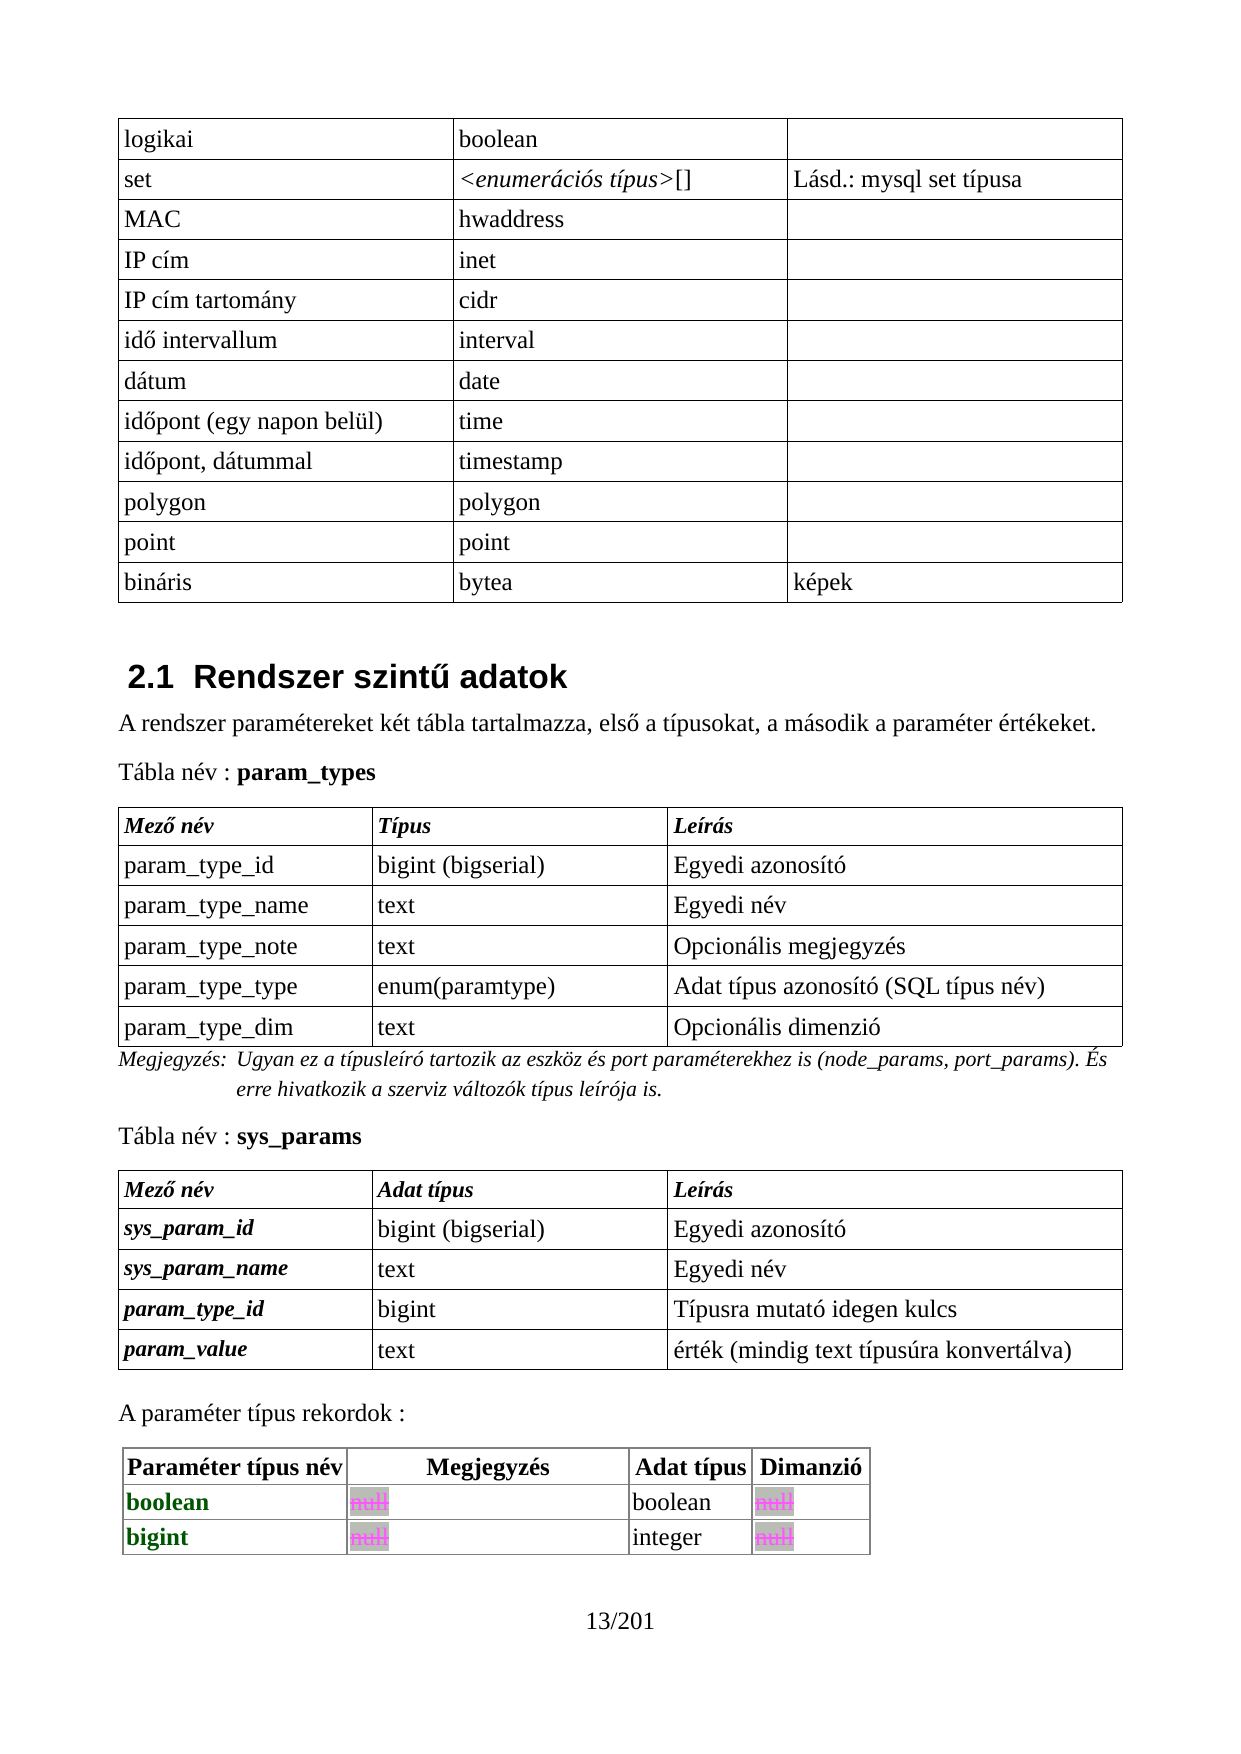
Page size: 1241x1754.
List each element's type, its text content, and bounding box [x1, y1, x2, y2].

table_header Adat típus [373, 1171, 667, 1208]
table_cell polygon [119, 482, 453, 521]
table_cell sys_param_name [119, 1250, 372, 1289]
table_cell logikai [119, 119, 453, 158]
table_cell cidr [454, 280, 787, 320]
table_cell Egyedi azonosító [668, 1209, 1122, 1248]
table_header Leírás [668, 808, 1122, 844]
table_cell [788, 442, 1122, 481]
table_cell időpont, dátummal [119, 442, 453, 481]
text Megjegyzés: Ugyan ez a típusleíró tartozik az eszköz és port paraméterekhez is (node_params, port_params). És erre hivatkozik a szerviz változók típus leírója is. [118, 1047, 1122, 1102]
table_cell param_type_dim [119, 1007, 372, 1046]
table_cell [788, 361, 1122, 400]
table_cell időpont (egy napon belül) [119, 401, 453, 441]
table_cell param_type_id [119, 1290, 372, 1329]
table_header Típus [373, 808, 667, 844]
table_cell dátum [119, 361, 453, 400]
table_cell date [454, 361, 787, 400]
table_cell boolean [630, 1485, 751, 1518]
table_cell enum(paramtype) [373, 966, 667, 1006]
table_cell <enumerációs típus>[] [454, 160, 787, 199]
subtitle Rendszer szintű adatok [118, 657, 1122, 696]
table_cell integer [630, 1520, 751, 1553]
table_header Mező név [119, 1171, 372, 1208]
table_cell text [373, 926, 667, 965]
table_cell bináris [119, 563, 453, 602]
table_cell bigint [124, 1520, 346, 1553]
table_cell param_type_name [119, 886, 372, 925]
table_cell [788, 240, 1122, 279]
table_cell Lásd.: mysql set típusa [788, 160, 1122, 199]
table_cell inet [454, 240, 787, 279]
table_cell MAC [119, 200, 453, 239]
table_cell param_value [119, 1330, 372, 1369]
text A paraméter típus rekordok : [118, 1398, 1122, 1427]
table_cell timestamp [454, 442, 787, 481]
table_cell text [373, 1007, 667, 1046]
table_header Mező név [119, 808, 372, 844]
table_cell param_type_id [119, 846, 372, 885]
table_cell text [373, 1330, 667, 1369]
table_cell Egyedi név [668, 1250, 1122, 1289]
table_cell IP cím [119, 240, 453, 279]
text Tábla név : param_types [118, 757, 1122, 786]
table_cell bytea [454, 563, 787, 602]
table_cell idő intervallum [119, 321, 453, 360]
table_header Adat típus [630, 1449, 751, 1483]
table_cell [788, 200, 1122, 239]
table_cell [788, 119, 1122, 158]
table_cell polygon [454, 482, 787, 521]
table_cell time [454, 401, 787, 441]
table_cell Típusra mutató idegen kulcs [668, 1290, 1122, 1329]
table_cell param_type_type [119, 966, 372, 1006]
table_cell set [119, 160, 453, 199]
table_cell null [348, 1520, 628, 1553]
table_header Dimanzió [753, 1449, 869, 1483]
table_cell [788, 482, 1122, 521]
table_cell null [753, 1520, 869, 1553]
table_cell Egyedi név [668, 886, 1122, 925]
table_cell IP cím tartomány [119, 280, 453, 320]
text A rendszer paramétereket két tábla tartalmazza, első a típusokat, a második a paraméter értékeket. [118, 708, 1122, 737]
table_cell Egyedi azonosító [668, 846, 1122, 885]
table_header Megjegyzés [348, 1449, 628, 1483]
table_cell text [373, 1250, 667, 1289]
table_cell [788, 280, 1122, 320]
table_cell interval [454, 321, 787, 360]
table_cell Adat típus azonosító (SQL típus név) [668, 966, 1122, 1006]
table_cell Opcionális dimenzió [668, 1007, 1122, 1046]
table_cell [788, 522, 1122, 562]
table_cell null [753, 1485, 869, 1518]
table_cell sys_param_id [119, 1209, 372, 1248]
table_cell point [119, 522, 453, 562]
table_cell bigint (bigserial) [373, 846, 667, 885]
table_cell [788, 401, 1122, 441]
text Tábla név : sys_params [118, 1121, 1122, 1150]
table_cell bigint [373, 1290, 667, 1329]
table_cell param_type_note [119, 926, 372, 965]
table_header Paraméter típus név [124, 1449, 346, 1483]
table_cell Opcionális megjegyzés [668, 926, 1122, 965]
table_cell bigint (bigserial) [373, 1209, 667, 1248]
table_cell képek [788, 563, 1122, 602]
table_cell hwaddress [454, 200, 787, 239]
table_header Leírás [668, 1171, 1122, 1208]
table_cell [788, 321, 1122, 360]
table_cell null [348, 1485, 628, 1518]
table_cell point [454, 522, 787, 562]
table_cell érték (mindig text típusúra konvertálva) [668, 1330, 1122, 1369]
table_cell boolean [454, 119, 787, 158]
table_cell boolean [124, 1485, 346, 1518]
table_cell text [373, 886, 667, 925]
